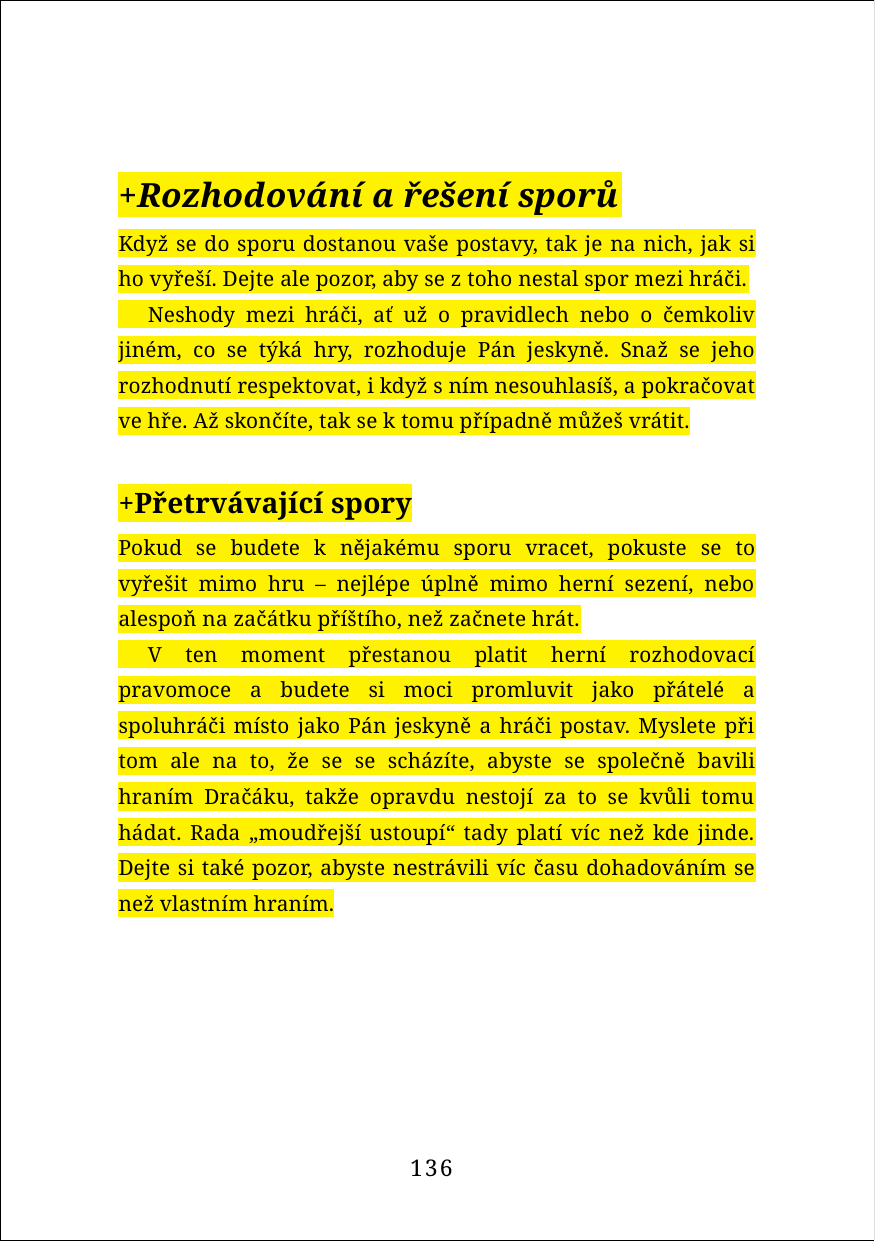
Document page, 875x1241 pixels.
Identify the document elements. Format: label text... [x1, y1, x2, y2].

text Když se do sporu dostanou vaše postavy, tak je na nich, jak si ho vyřeší. Dejte ale pozor, aby se z toho nestal spor mezi hráči. Neshody mezi hráči, ať už o pravidlech nebo o čemkoliv jiném, co se týká hry, rozhoduje Pán jeskyně. Snaž se jeho rozhodnutí respektovat, i když s ním nesouhlasíš, a pokračovat ve hře. Až skončíte, tak se k tomu případně můžeš vrátit. [118, 229, 756, 435]
subtitle +Přetrvávající spory [118, 483, 756, 522]
subtitle +Rozhodování a řešení sporů [118, 172, 756, 217]
text Pokud se budete k nějakému sporu vracet, pokuste se to vyřešit mimo hru – nejlépe úplně mimo herní sezení, nebo alespoň na začátku příštího, než začnete hrát. V ten moment přestanou platit herní rozhodovací pravomoce a budete si moci promluvit jako přátelé a spoluhráči místo jako Pán jeskyně a hráči postav. Myslete při tom ale na to, že se se scházíte, abyste se společně bavili hraním Dračáku, takže opravdu nestojí za to se kvůli tomu hádat. Rada „moudřejší ustoupí“ tady platí víc než kde jinde. Dejte si také pozor, abyste nestrávili víc času dohadováním se než vlastním hraním. [118, 533, 756, 917]
